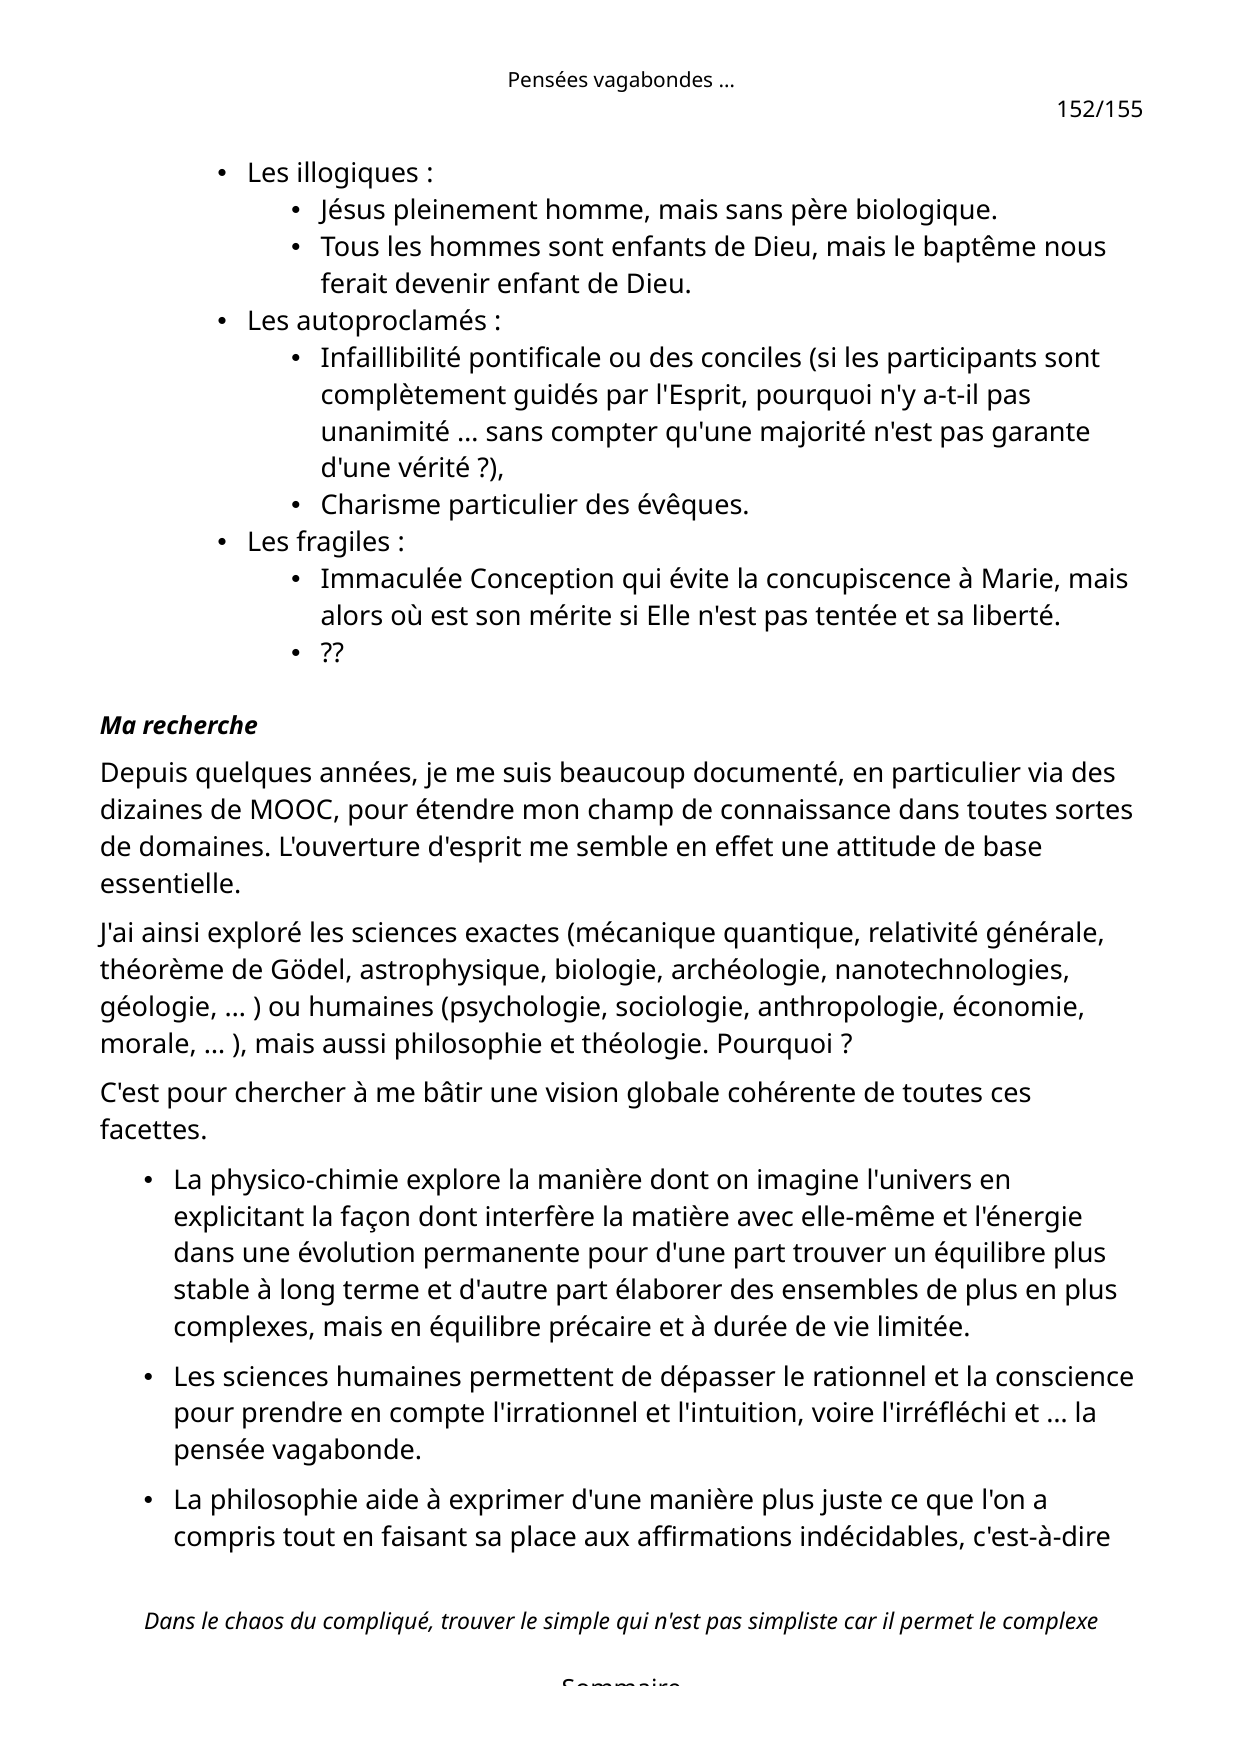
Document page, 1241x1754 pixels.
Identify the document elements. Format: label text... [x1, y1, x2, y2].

list Les autoproclamés : [217, 301, 1143, 338]
list Infaillibilité pontificale ou des conciles (si les participants sont complètement guidés par l'Esprit, pourquoi n'y a-t-il pas unanimité … sans compter qu'une majorité n'est pas garante d'une vérité ?), [291, 338, 1143, 486]
list La physico-chimie explore la manière dont on imagine l'univers en explicitant la façon dont interfère la matière avec elle-même et l'énergie dans une évolution permanente pour d'une part trouver un équilibre plus stable à long terme et d'autre part élaborer des ensembles de plus en plus complexes, mais en équilibre précaire et à durée de vie limitée. [144, 1160, 1143, 1344]
list Tous les hommes sont enfants de Dieu, mais le baptême nous ferait devenir enfant de Dieu. [291, 228, 1143, 301]
list Charisme particulier des évêques. [291, 486, 1143, 523]
text C'est pour chercher à me bâtir une vision globale cohérente de toutes ces facettes. [99, 1074, 1143, 1148]
list Les illogiques : [217, 154, 1143, 191]
subtitle Ma recherche [99, 708, 1143, 741]
list Les sciences humaines permettent de dépasser le rationnel et la conscience pour prendre en compte l'irrationnel et l'intuition, voire l'irréfléchi et … la pensée vagabonde. [144, 1357, 1143, 1468]
list Jésus pleinement homme, mais sans père biologique. [291, 191, 1143, 228]
text J'ai ainsi exploré les sciences exactes (mécanique quantique, relativité générale, théorème de Gödel, astrophysique, biologie, archéologie, nanotechnologies, géologie, … ) ou humaines (psychologie, sociologie, anthropologie, économie, morale, … ), mais aussi philosophie et théologie. Pourquoi ? [99, 914, 1143, 1061]
text Depuis quelques années, je me suis beaucoup documenté, en particulier via des dizaines de MOOC, pour étendre mon champ de connaissance dans toutes sortes de domaines. L'ouverture d'esprit me semble en effet une attitude de base essentielle. [99, 754, 1143, 901]
list Les fragiles : [217, 523, 1143, 559]
list ?? [291, 633, 1143, 670]
list Immaculée Conception qui évite la concupiscence à Marie, mais alors où est son mérite si Elle n'est pas tentée et sa liberté. [291, 559, 1143, 633]
list La philosophie aide à exprimer d'une manière plus juste ce que l'on a compris tout en faisant sa place aux affirmations indécidables, c'est-à-dire [144, 1480, 1143, 1554]
